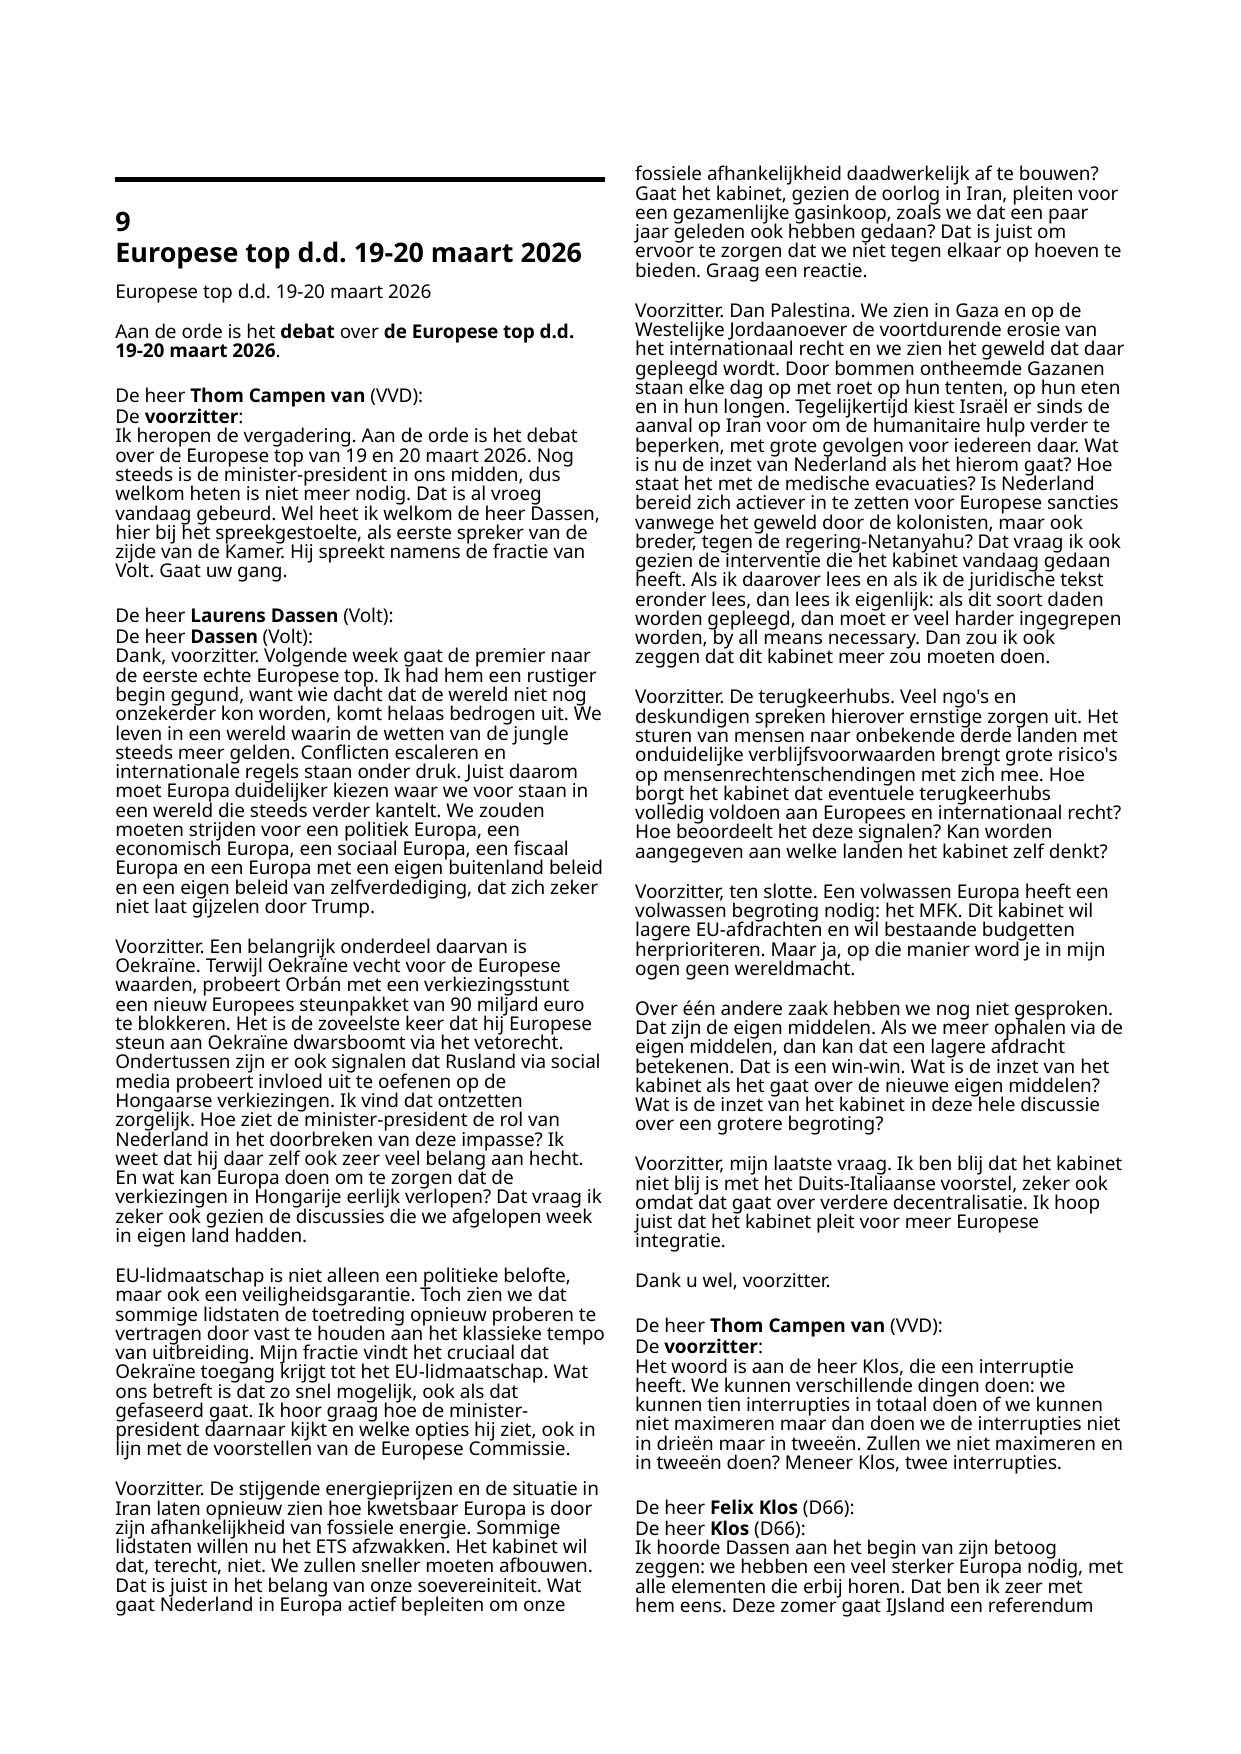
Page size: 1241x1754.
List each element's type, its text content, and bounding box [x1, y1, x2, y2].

text De heer Klos (D66): [635, 1520, 1125, 1539]
text Voorzitter. Een belangrijk onderdeel daarvan is Oekraïne. Terwijl Oekraïne vecht voor de Europese waarden, probeert Orbán met een verkiezingsstunt een nieuw Europees steunpakket van 90 miljard euro te blokkeren. Het is de zoveelste keer dat hij Europese steun aan Oekraïne dwarsboomt via het vetorecht. Ondertussen zijn er ook signalen dat Rusland via social media probeert invloed uit te oefenen op de Hongaarse verkiezingen. Ik vind dat ontzetten zorgelijk. Hoe ziet de minister-president de rol van Nederland in het doorbreken van deze impasse? Ik weet dat hij daar zelf ook zeer veel belang aan hecht. En wat kan Europa doen om te zorgen dat de verkiezingen in Hongarije eerlijk verlopen? Dat vraag ik zeker ook gezien de discussies die we afgelopen week in eigen land hadden. [115, 938, 605, 1246]
text De heer Dassen (Volt): [115, 628, 605, 647]
text Voorzitter, ten slotte. Een volwassen Europa heeft een volwassen begroting nodig: het MFK. Dit kabinet wil lagere EU-afdrachten en wil bestaande budgetten herprioriteren. Maar ja, op die manier word je in mijn ogen geen wereldmacht. [635, 883, 1125, 979]
text Aan de orde is het debat over de Europese top d.d. 19-20 maart 2026. [115, 323, 605, 362]
text EU-lidmaatschap is niet alleen een politieke belofte, maar ook een veiligheidsgarantie. Toch zien we dat sommige lidstaten de toetreding opnieuw proberen te vertragen door vast te houden aan het klassieke tempo van uitbreiding. Mijn fractie vindt het cruciaal dat Oekraïne toegang krijgt tot het EU-lidmaatschap. Wat ons betreft is dat zo snel mogelijk, ook als dat gefaseerd gaat. Ik hoor graag hoe de minister-president daarnaar kijkt en welke opties hij ziet, ook in lijn met de voorstellen van de Europese Commissie. [115, 1267, 605, 1460]
text De heer Laurens Dassen (Volt): [115, 602, 605, 628]
text Over één andere zaak hebben we nog niet gesproken. Dat zijn de eigen middelen. Als we meer ophalen via de eigen middelen, dan kan dat een lagere afdracht betekenen. Dat is een win-win. Wat is de inzet van het kabinet als het gaat over de nieuwe eigen middelen? Wat is de inzet van het kabinet in deze hele discussie over een grotere begroting? [635, 1000, 1125, 1135]
text De heer Thom Campen van (VVD): [115, 382, 605, 408]
text Het woord is aan de heer Klos, die een interruptie heeft. We kunnen verschillende dingen doen: we kunnen tien interrupties in totaal doen of we kunnen niet maximeren maar dan doen we de interrupties niet in drieën maar in tweeën. Zullen we niet maximeren en in tweeën doen? Meneer Klos, twee interrupties. [635, 1358, 1125, 1473]
text Voorzitter. Dan Palestina. We zien in Gaza en op de Westelijke Jordaanoever de voortdurende erosie van het internationaal recht en we zien het geweld dat daar gepleegd wordt. Door bommen ontheemde Gazanen staan elke dag op met roet op hun tenten, op hun eten en in hun longen. Tegelijkertijd kiest Israël er sinds de aanval op Iran voor om de humanitaire hulp verder te beperken, met grote gevolgen voor iedereen daar. Wat is nu de inzet van Nederland als het hierom gaat? Hoe staat het met de medische evacuaties? Is Nederland bereid zich actiever in te zetten voor Europese sancties vanwege het geweld door de kolonisten, maar ook breder, tegen de regering-Netanyahu? Dat vraag ik ook gezien de interventie die het kabinet vandaag gedaan heeft. Als ik daarover lees en als ik de juridische tekst eronder lees, dan lees ik eigenlijk: als dit soort daden worden gepleegd, dan moet er veel harder ingegrepen worden, by all means necessary. Dan zou ik ook zeggen dat dit kabinet meer zou moeten doen. [635, 302, 1125, 668]
text Voorzitter, mijn laatste vraag. Ik ben blij dat het kabinet niet blij is met het Duits-Italiaanse voorstel, zeker ook omdat dat gaat over verdere decentralisatie. Ik hoop juist dat het kabinet pleit voor meer Europese integratie. [635, 1155, 1125, 1252]
text Europese top d.d. 19-20 maart 2026 [115, 239, 605, 283]
text De voorzitter: [115, 408, 605, 427]
text Europese top d.d. 19-20 maart 2026 [115, 283, 605, 302]
text Ik heropen de vergadering. Aan de orde is het debat over de Europese top van 19 en 20 maart 2026. Nog steeds is de minister-president in ons midden, dus welkom heten is niet meer nodig. Dat is al vroeg vandaag gebeurd. Wel heet ik welkom de heer Dassen, hier bij het spreekgestoelte, als eerste spreker van de zijde van de Kamer. Hij spreekt namens de fractie van Volt. Gaat uw gang. [115, 427, 605, 582]
text Dank u wel, voorzitter. [635, 1272, 1125, 1292]
text Voorzitter. De terugkeerhubs. Veel ngo's en deskundigen spreken hierover ernstige zorgen uit. Het sturen van mensen naar onbekende derde landen met onduidelijke verblijfsvoorwaarden brengt grote risico's op mensenrechtenschendingen met zich mee. Hoe borgt het kabinet dat eventuele terugkeerhubs volledig voldoen aan Europees en internationaal recht? Hoe beoordeelt het deze signalen? Kan worden aangegeven aan welke landen het kabinet zelf denkt? [635, 688, 1125, 862]
text 9 [115, 203, 605, 239]
text fossiele afhankelijkheid daadwerkelijk af te bouwen? Gaat het kabinet, gezien de oorlog in Iran, pleiten voor een gezamenlijke gasinkoop, zoals we dat een paar jaar geleden ook hebben gedaan? Dat is juist om ervoor te zorgen dat we niet tegen elkaar op hoeven te bieden. Graag een reactie. [635, 165, 1125, 281]
text De heer Thom Campen van (VVD): [635, 1313, 1125, 1338]
text Dank, voorzitter. Volgende week gaat de premier naar de eerste echte Europese top. Ik had hem een rustiger begin gegund, want wie dacht dat de wereld niet nog onzekerder kon worden, komt helaas bedrogen uit. We leven in een wereld waarin de wetten van de jungle steeds meer gelden. Conflicten escaleren en internationale regels staan onder druk. Juist daarom moet Europa duidelijker kiezen waar we voor staan in een wereld die steeds verder kantelt. We zouden moeten strijden voor een politiek Europa, een economisch Europa, een sociaal Europa, een fiscaal Europa en een Europa met een eigen buitenland beleid en een eigen beleid van zelfverdediging, dat zich zeker niet laat gijzelen door Trump. [115, 647, 605, 917]
text De heer Felix Klos (D66): [635, 1494, 1125, 1520]
text Ik hoorde Dassen aan het begin van zijn betoog zeggen: we hebben een veel sterker Europa nodig, met alle elementen die erbij horen. Dat ben ik zeer met hem eens. Deze zomer gaat IJsland een referendum [635, 1539, 1125, 1616]
text De voorzitter: [635, 1338, 1125, 1358]
text Voorzitter. De stijgende energieprijzen en de situatie in Iran laten opnieuw zien hoe kwetsbaar Europa is door zijn afhankelijkheid van fossiele energie. Sommige lidstaten willen nu het ETS afzwakken. Het kabinet wil dat, terecht, niet. We zullen sneller moeten afbouwen. Dat is juist in het belang van onze soevereiniteit. Wat gaat Nederland in Europa actief bepleiten om onze [115, 1480, 605, 1615]
